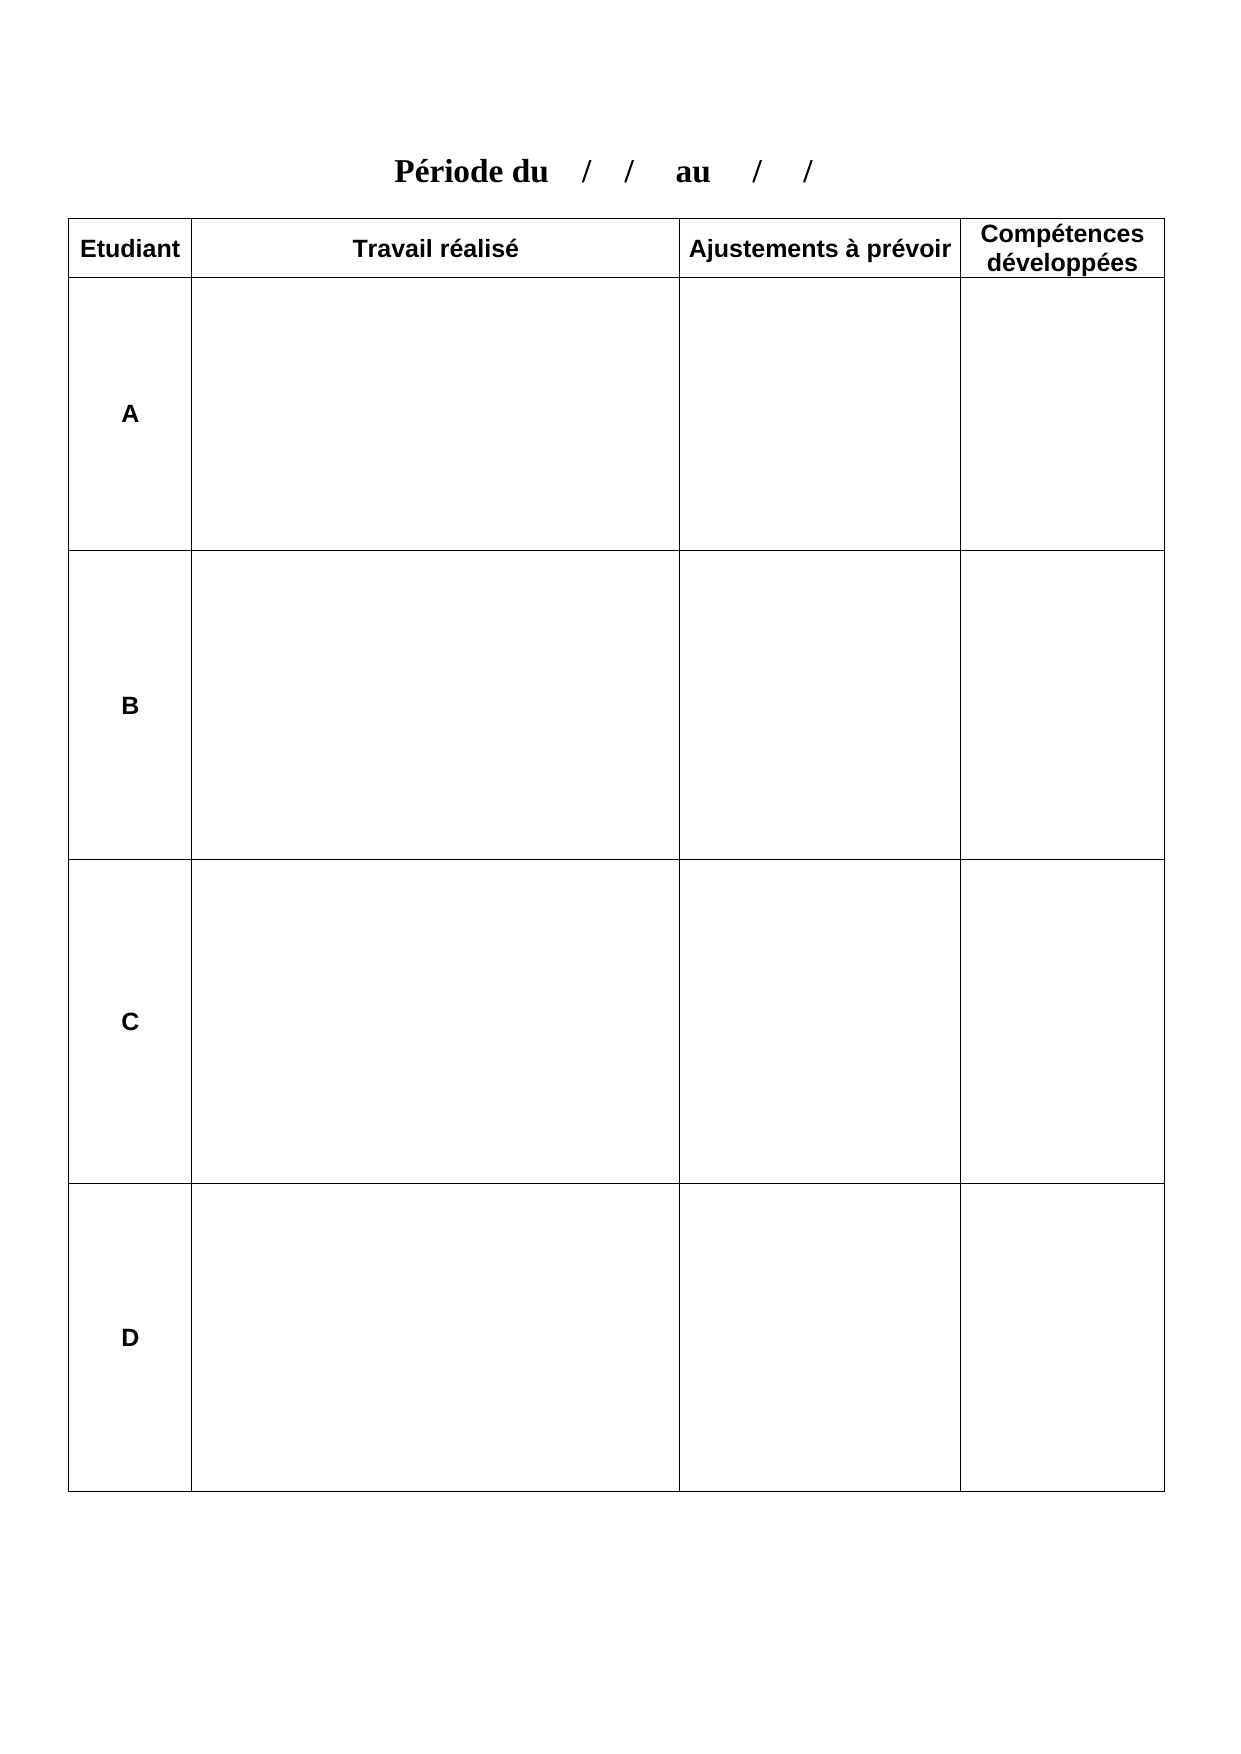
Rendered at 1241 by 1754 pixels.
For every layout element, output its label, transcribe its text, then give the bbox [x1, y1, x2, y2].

table_cell [961, 551, 1164, 859]
table_cell [680, 1184, 960, 1491]
table_cell [961, 860, 1164, 1183]
table_cell [680, 860, 960, 1183]
table_cell [680, 551, 960, 859]
table_cell [961, 278, 1164, 550]
text Période du / / au / / [89, 151, 1152, 189]
table_cell [192, 860, 679, 1183]
table_cell [192, 551, 679, 859]
table_header Compétences développées [961, 219, 1164, 277]
table_cell [961, 1184, 1164, 1491]
table_header Travail réalisé [192, 219, 679, 277]
table_cell [192, 278, 679, 550]
table_header Ajustements à prévoir [680, 219, 960, 277]
table_header Etudiant [69, 219, 191, 277]
table_cell C [69, 860, 191, 1183]
table_cell [192, 1184, 679, 1491]
table_cell D [69, 1184, 191, 1491]
table_cell B [69, 551, 191, 859]
table_cell [680, 278, 960, 550]
table_cell A [69, 278, 191, 550]
